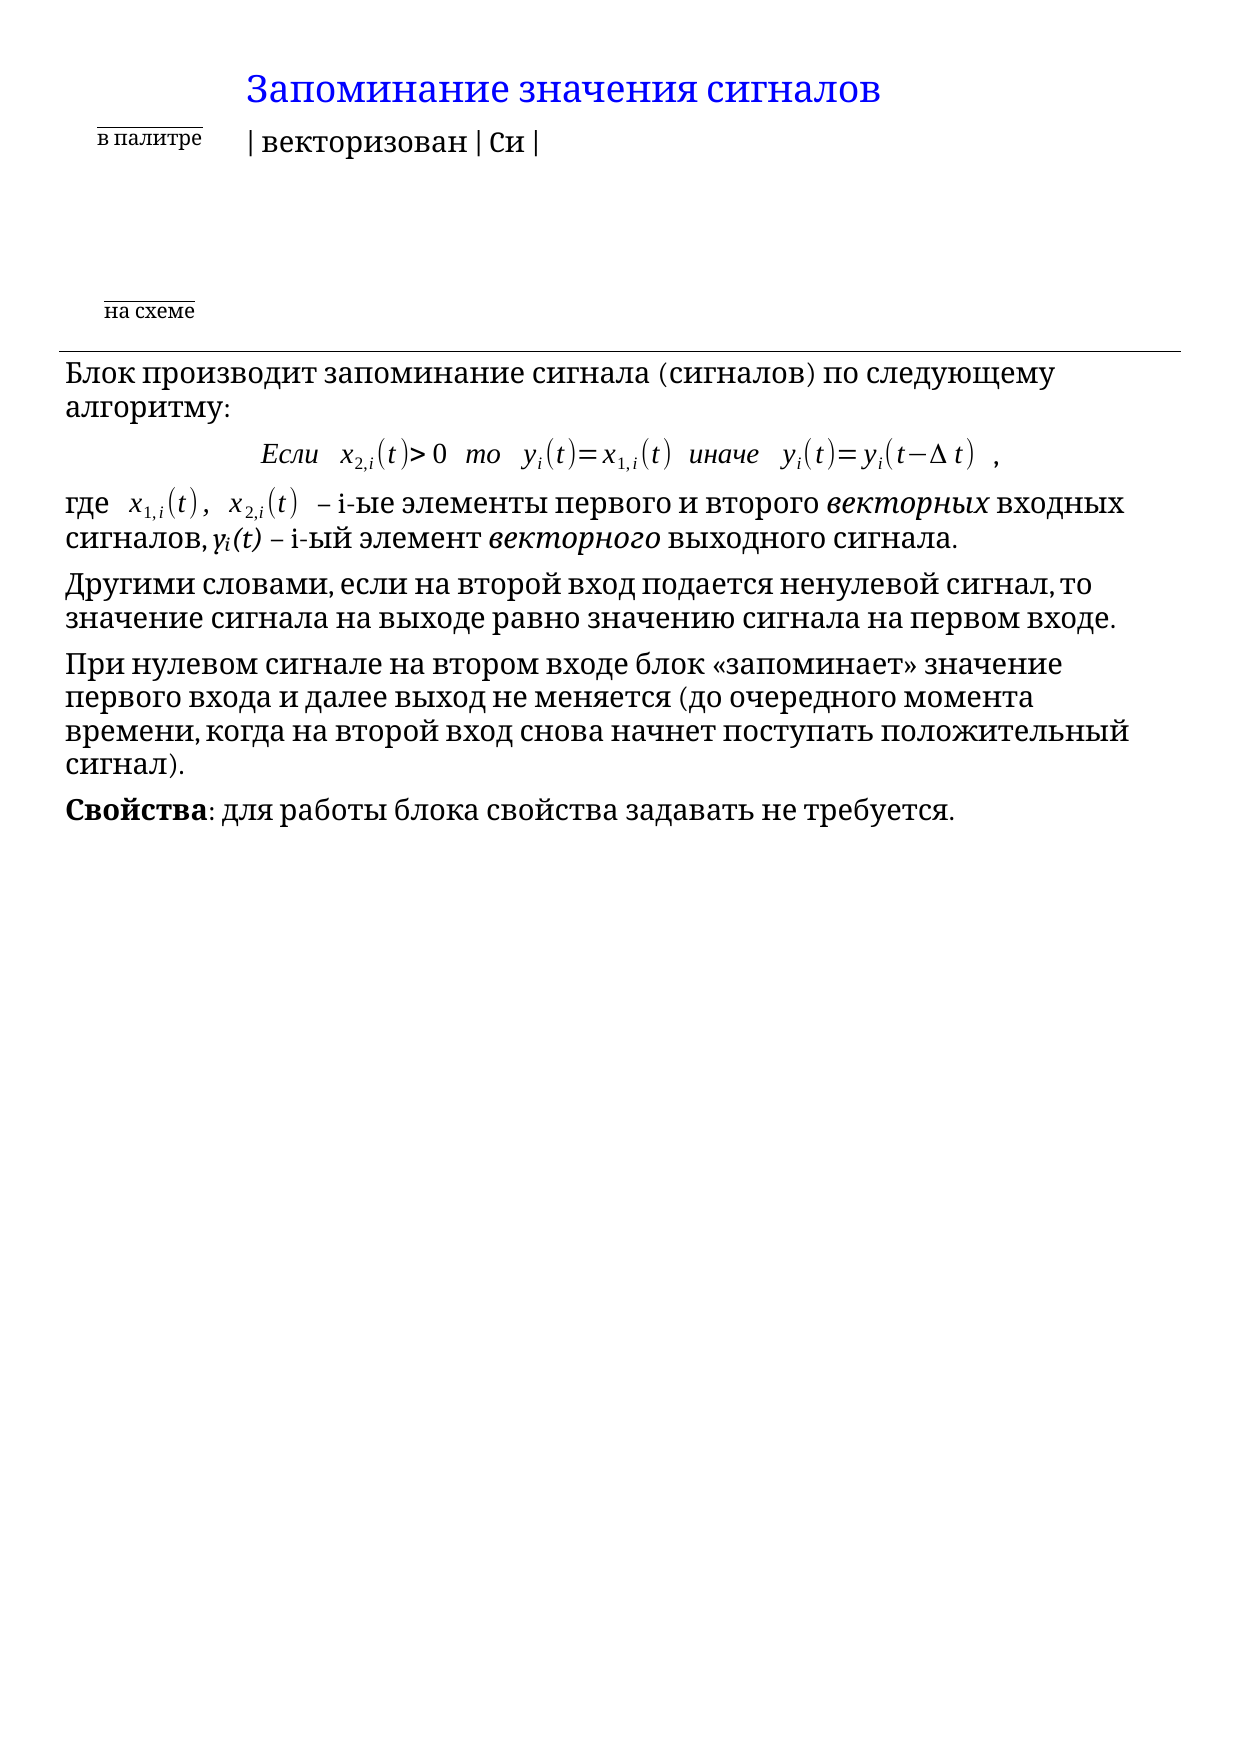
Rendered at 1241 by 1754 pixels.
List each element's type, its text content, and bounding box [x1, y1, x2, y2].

table_cell Блок производит запоминание сигнала (сигналов) по следующему алгоритму: , где– i-ые элементы первого и второго векторных входных сигналов, yᵢ(t) – i-ый элемент векторного выходного сигнала. Другими словами, если на второй вход подается ненулевой сигнал, то значение сигнала на выходе равно значению сигнала на первом входе. При нулевом сигнале на втором входе блок «запоминает» значение первого входа и далее выход не меняется (до очередного момента времени, когда на второй вход снова начнет поступать положительный сигнал). Свойства: для работы блока свойства задавать не требуется. [59, 352, 1181, 846]
table_cell в палитре [59, 121, 240, 178]
table_header Запоминание значения сигналов [240, 59, 1181, 121]
table_cell | векторизован | Cи | [240, 121, 1181, 178]
table_cell на схеме [59, 294, 240, 351]
table_cell [240, 178, 1181, 294]
table_cell [240, 294, 1181, 351]
table_header [59, 59, 240, 121]
table_cell [59, 178, 240, 294]
